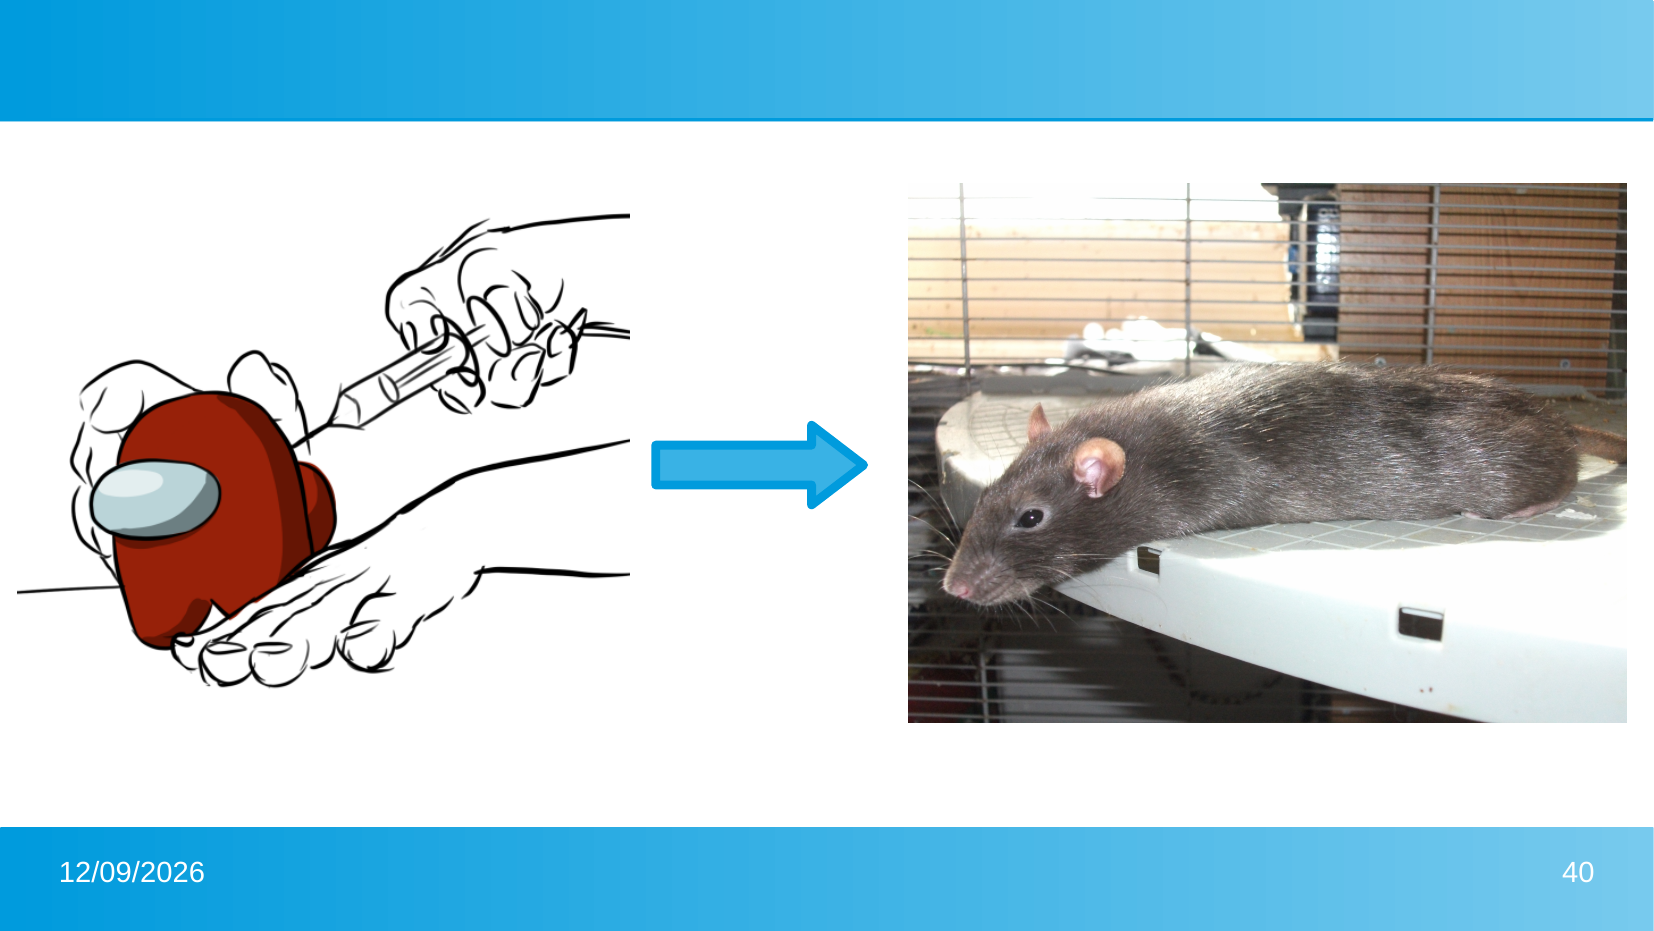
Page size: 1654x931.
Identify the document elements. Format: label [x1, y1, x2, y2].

picture [908, 183, 1627, 723]
text_box [655, 425, 864, 505]
picture [17, 195, 630, 710]
